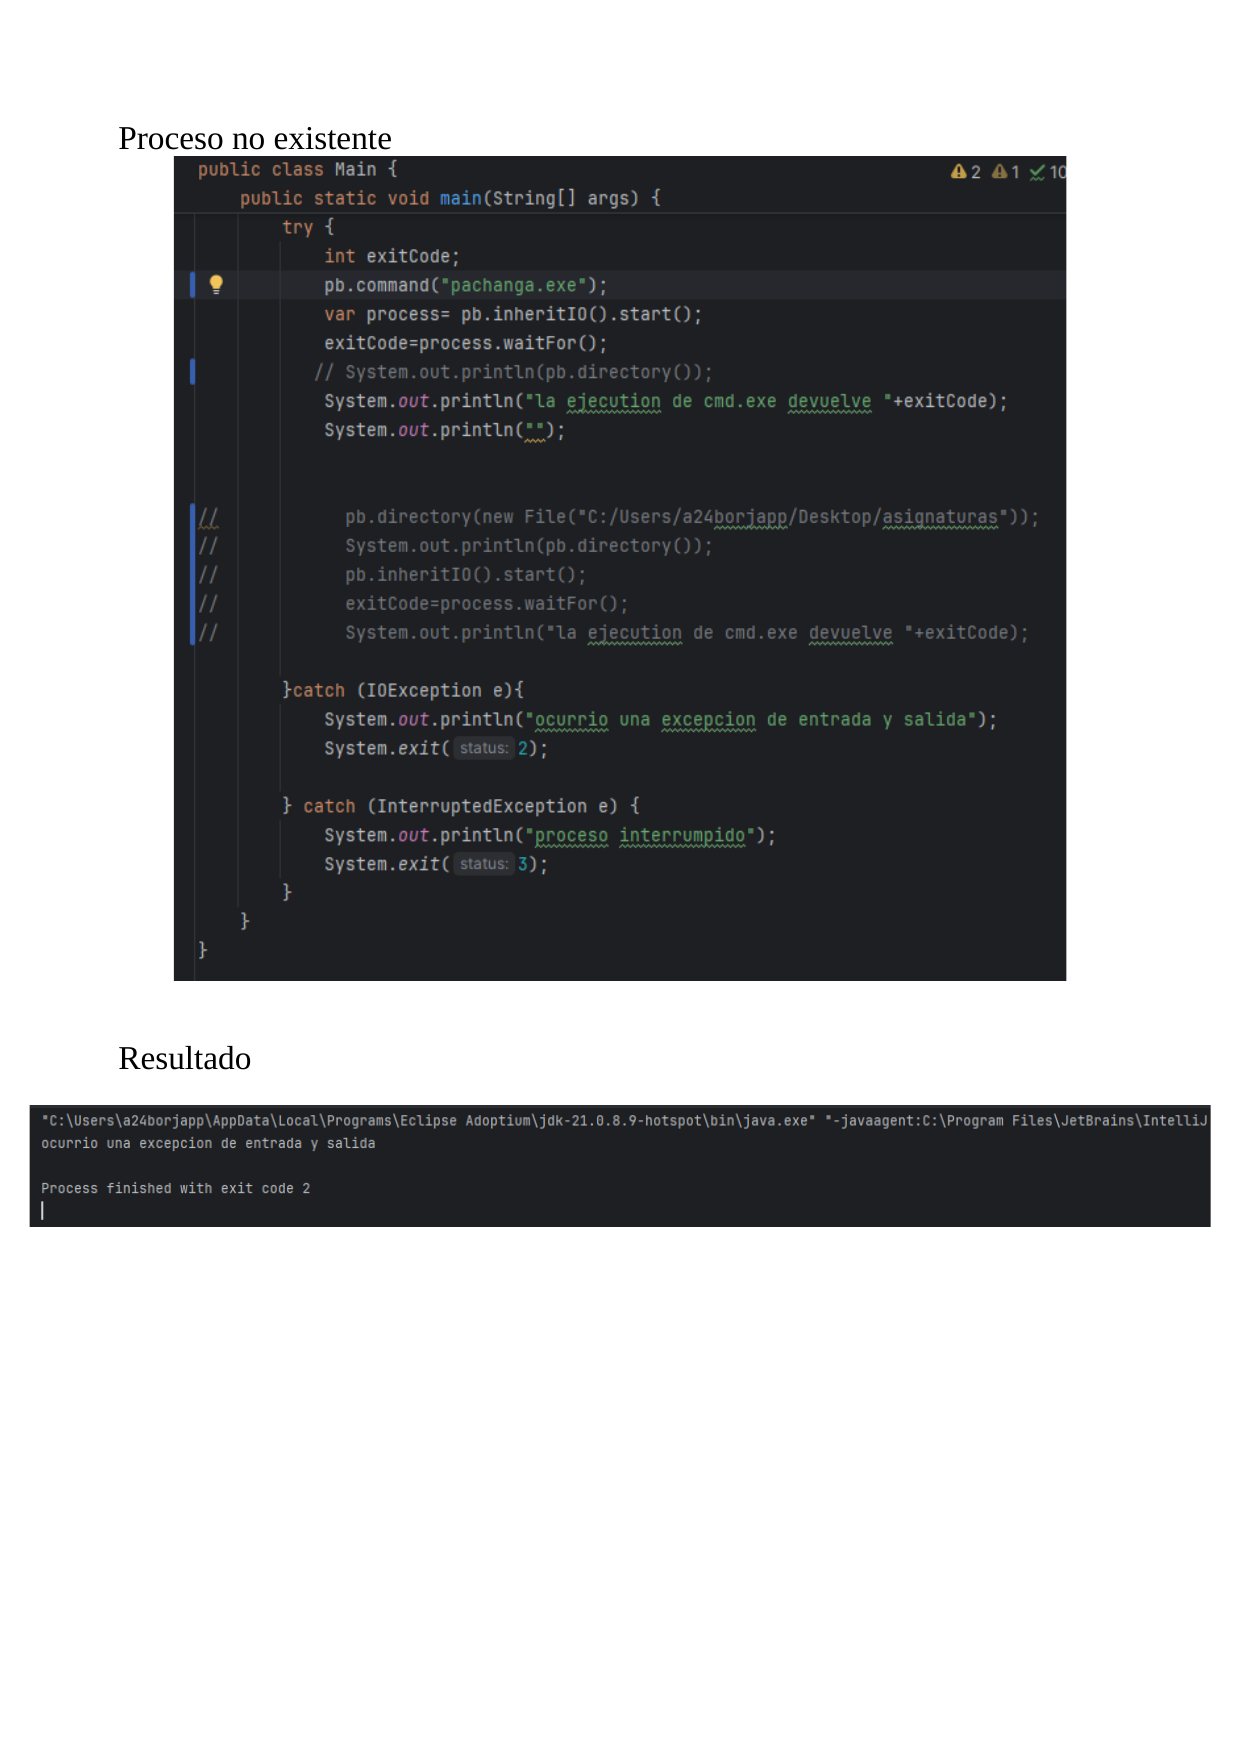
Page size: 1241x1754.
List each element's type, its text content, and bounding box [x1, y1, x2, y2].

picture [173, 156, 1067, 981]
picture [29, 1105, 1211, 1227]
text Proceso no existente [118, 118, 1122, 156]
text Resultado [118, 1038, 1122, 1076]
